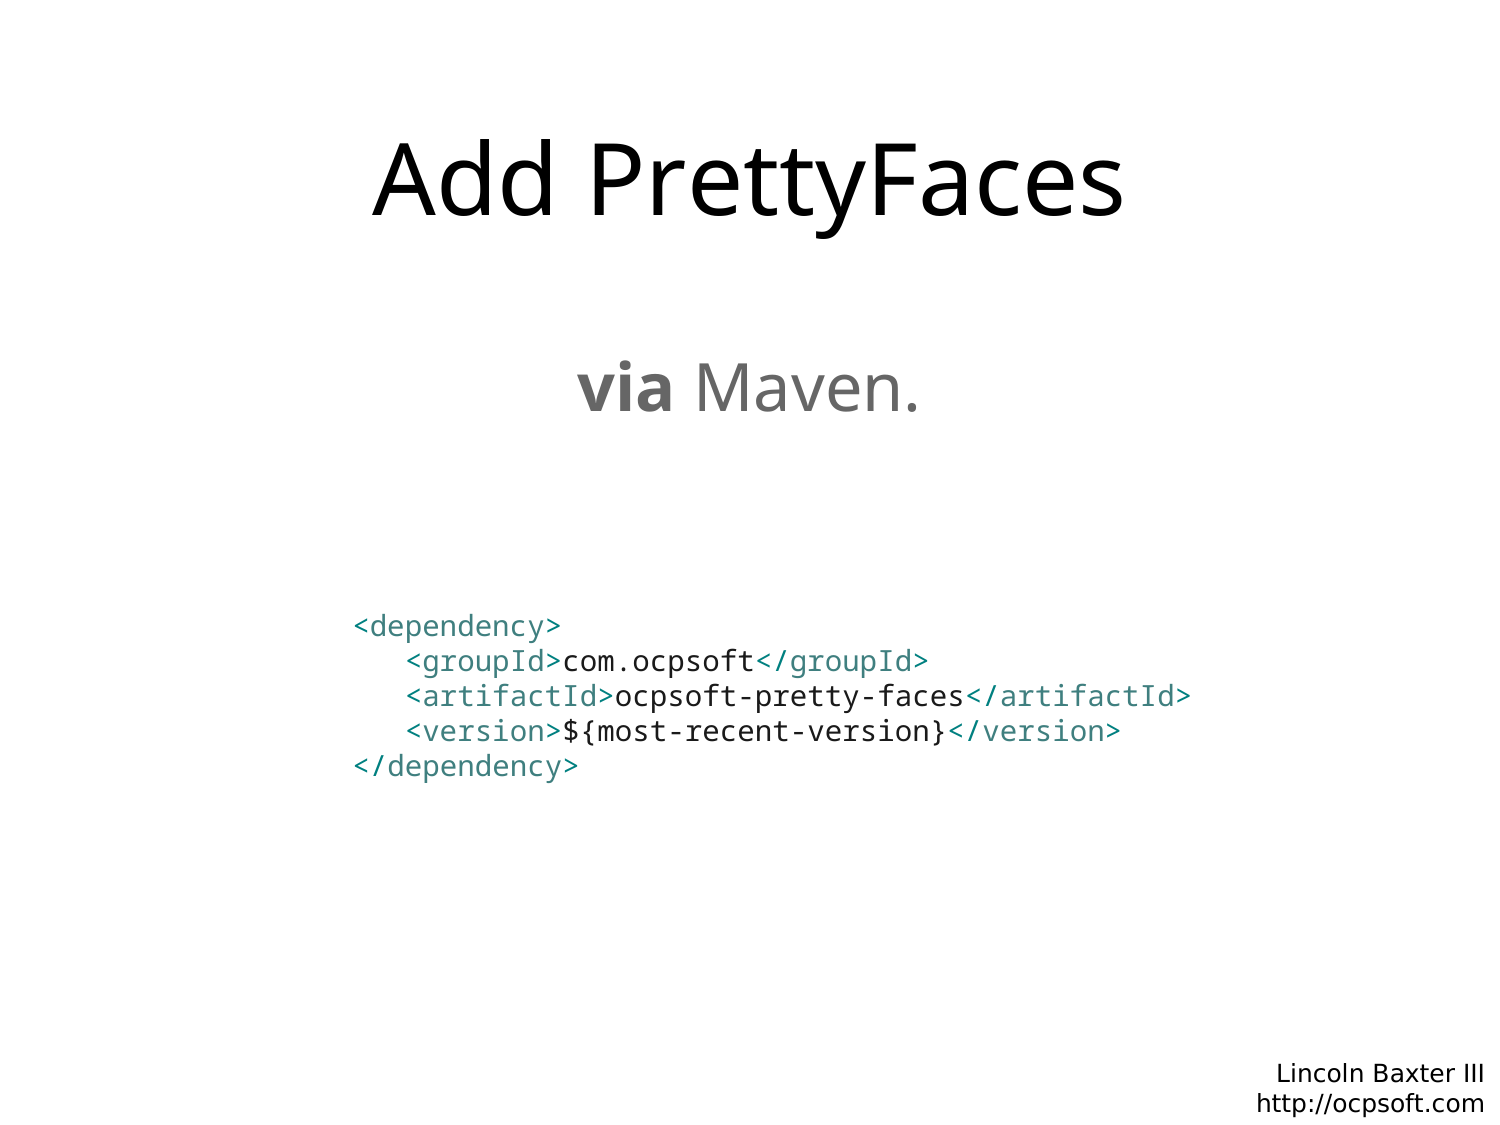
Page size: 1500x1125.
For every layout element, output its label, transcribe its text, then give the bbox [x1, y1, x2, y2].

text_box <dependency> <groupId>com.ocpsoft</groupId> <artifactId>ocpsoft-pretty-faces</artifactId> <version>${most-recent-version}</version> </dependency> [337, 600, 1230, 790]
list via Maven. [75, 337, 1425, 931]
title Add PrettyFaces [75, 104, 1425, 246]
